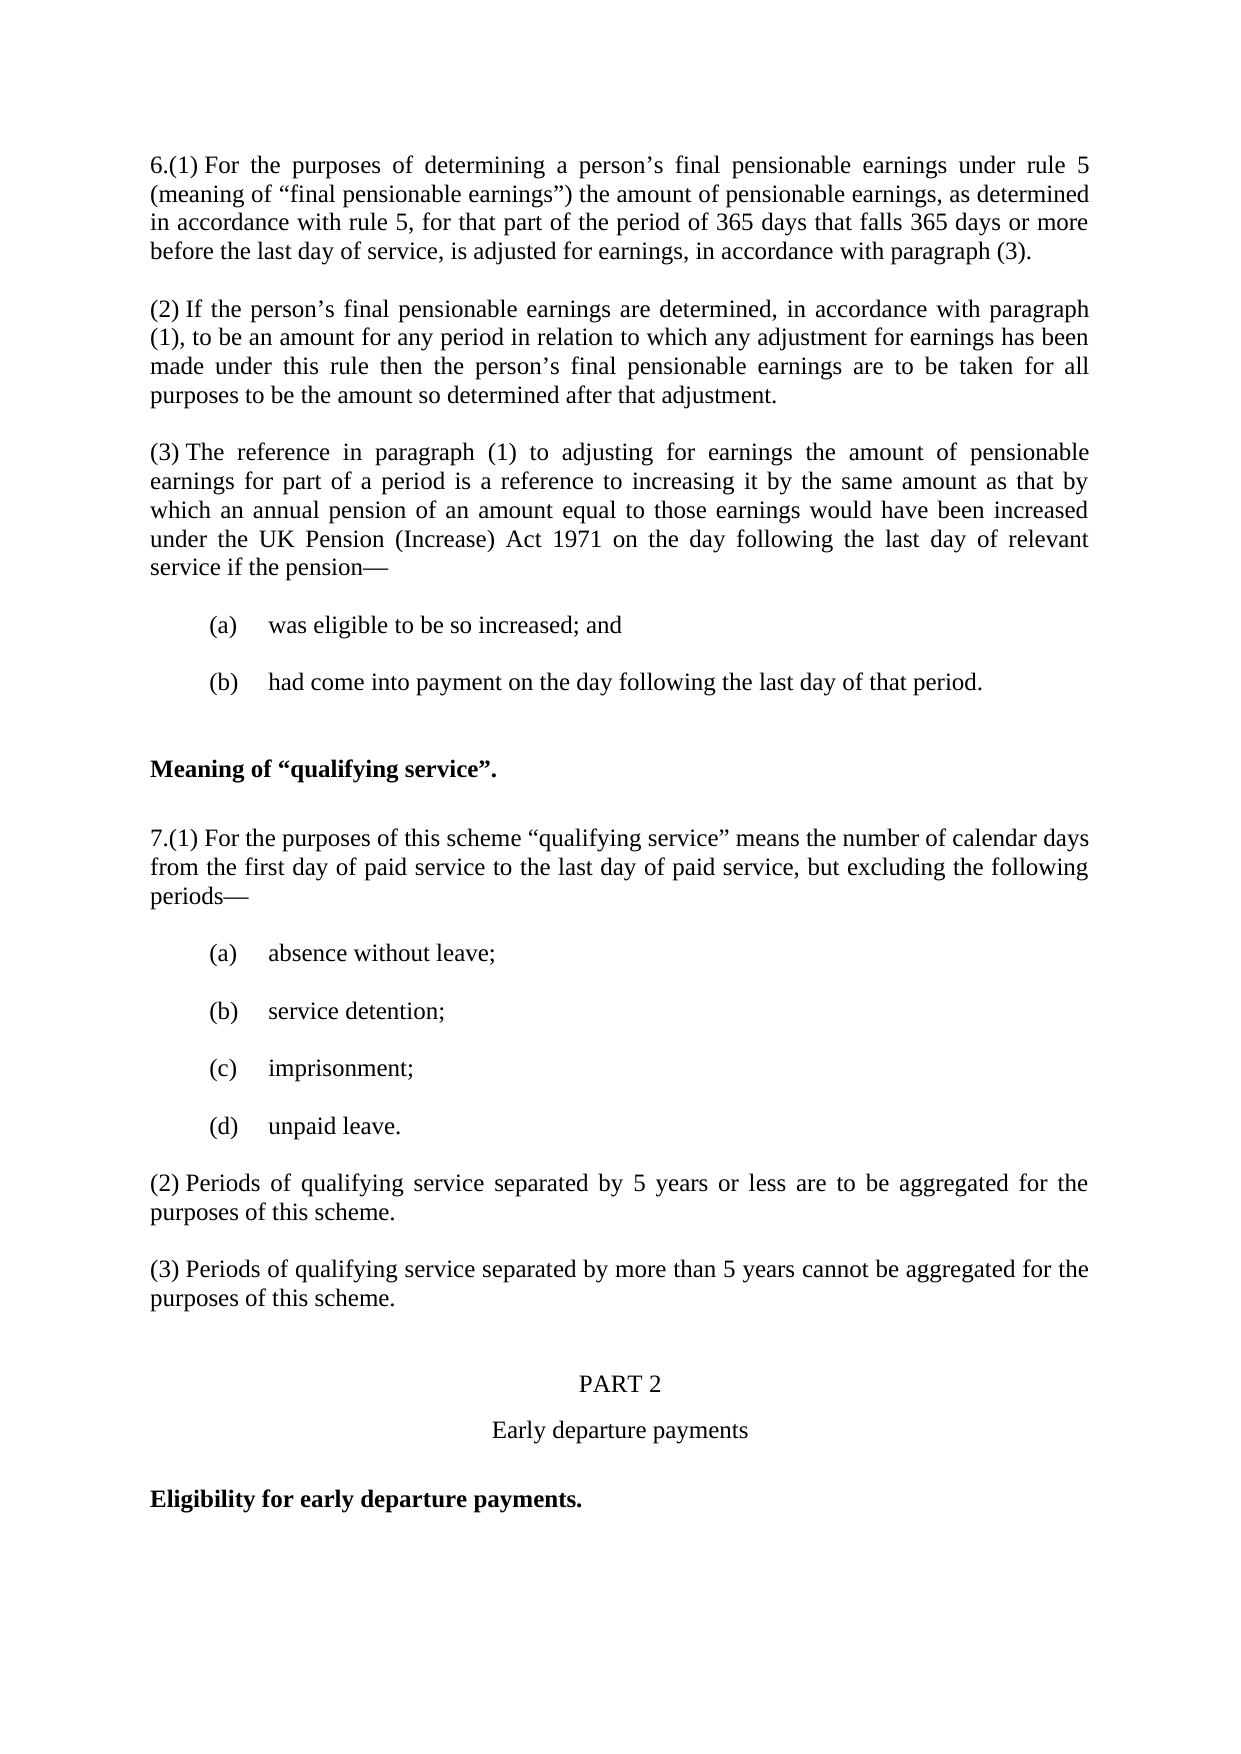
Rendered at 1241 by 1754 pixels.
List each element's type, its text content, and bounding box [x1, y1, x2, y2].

text (a) was eligible to be so increased; and [209, 610, 1090, 639]
text 6.(1) For the purposes of determining a person’s final pensionable earnings under rule 5 (meaning of “final pensionable earnings”) the amount of pensionable earnings, as determined in accordance with rule 5, for that part of the period of 365 days that falls 365 days or more before the last day of service, is adjusted for earnings, in accordance with paragraph (3). [150, 150, 1090, 265]
subtitle Early departure payments [150, 1415, 1090, 1444]
text (3) Periods of qualifying service separated by more than 5 years cannot be aggregated for the purposes of this scheme. [150, 1254, 1090, 1312]
text (b) service detention; [209, 996, 1090, 1024]
text (2) Periods of qualifying service separated by 5 years or less are to be aggregated for the purposes of this scheme. [150, 1168, 1090, 1226]
text (2) If the person’s final pensionable earnings are determined, in accordance with paragraph (1), to be an amount for any period in relation to which any adjustment for earnings has been made under this rule then the person’s final pensionable earnings are to be taken for all purposes to be the amount so determined after that adjustment. [150, 294, 1090, 409]
text (c) imprisonment; [209, 1053, 1090, 1082]
subtitle Meaning of “qualifying service”. [150, 754, 1090, 782]
text (a) absence without leave; [209, 938, 1090, 967]
text 7.(1) For the purposes of this scheme “qualifying service” means the number of calendar days from the first day of paid service to the last day of paid service, but excluding the following periods— [150, 823, 1090, 909]
text (d) unpaid leave. [209, 1111, 1090, 1139]
subtitle Eligibility for early departure payments. [150, 1484, 1090, 1513]
subtitle PART 2 [150, 1369, 1090, 1398]
text (b) had come into payment on the day following the last day of that period. [209, 667, 1090, 696]
text (3) The reference in paragraph (1) to adjusting for earnings the amount of pensionable earnings for part of a period is a reference to increasing it by the same amount as that by which an annual pension of an amount equal to those earnings would have been increased under the UK Pension (Increase) Act 1971 on the day following the last day of relevant service if the pension— [150, 437, 1090, 581]
